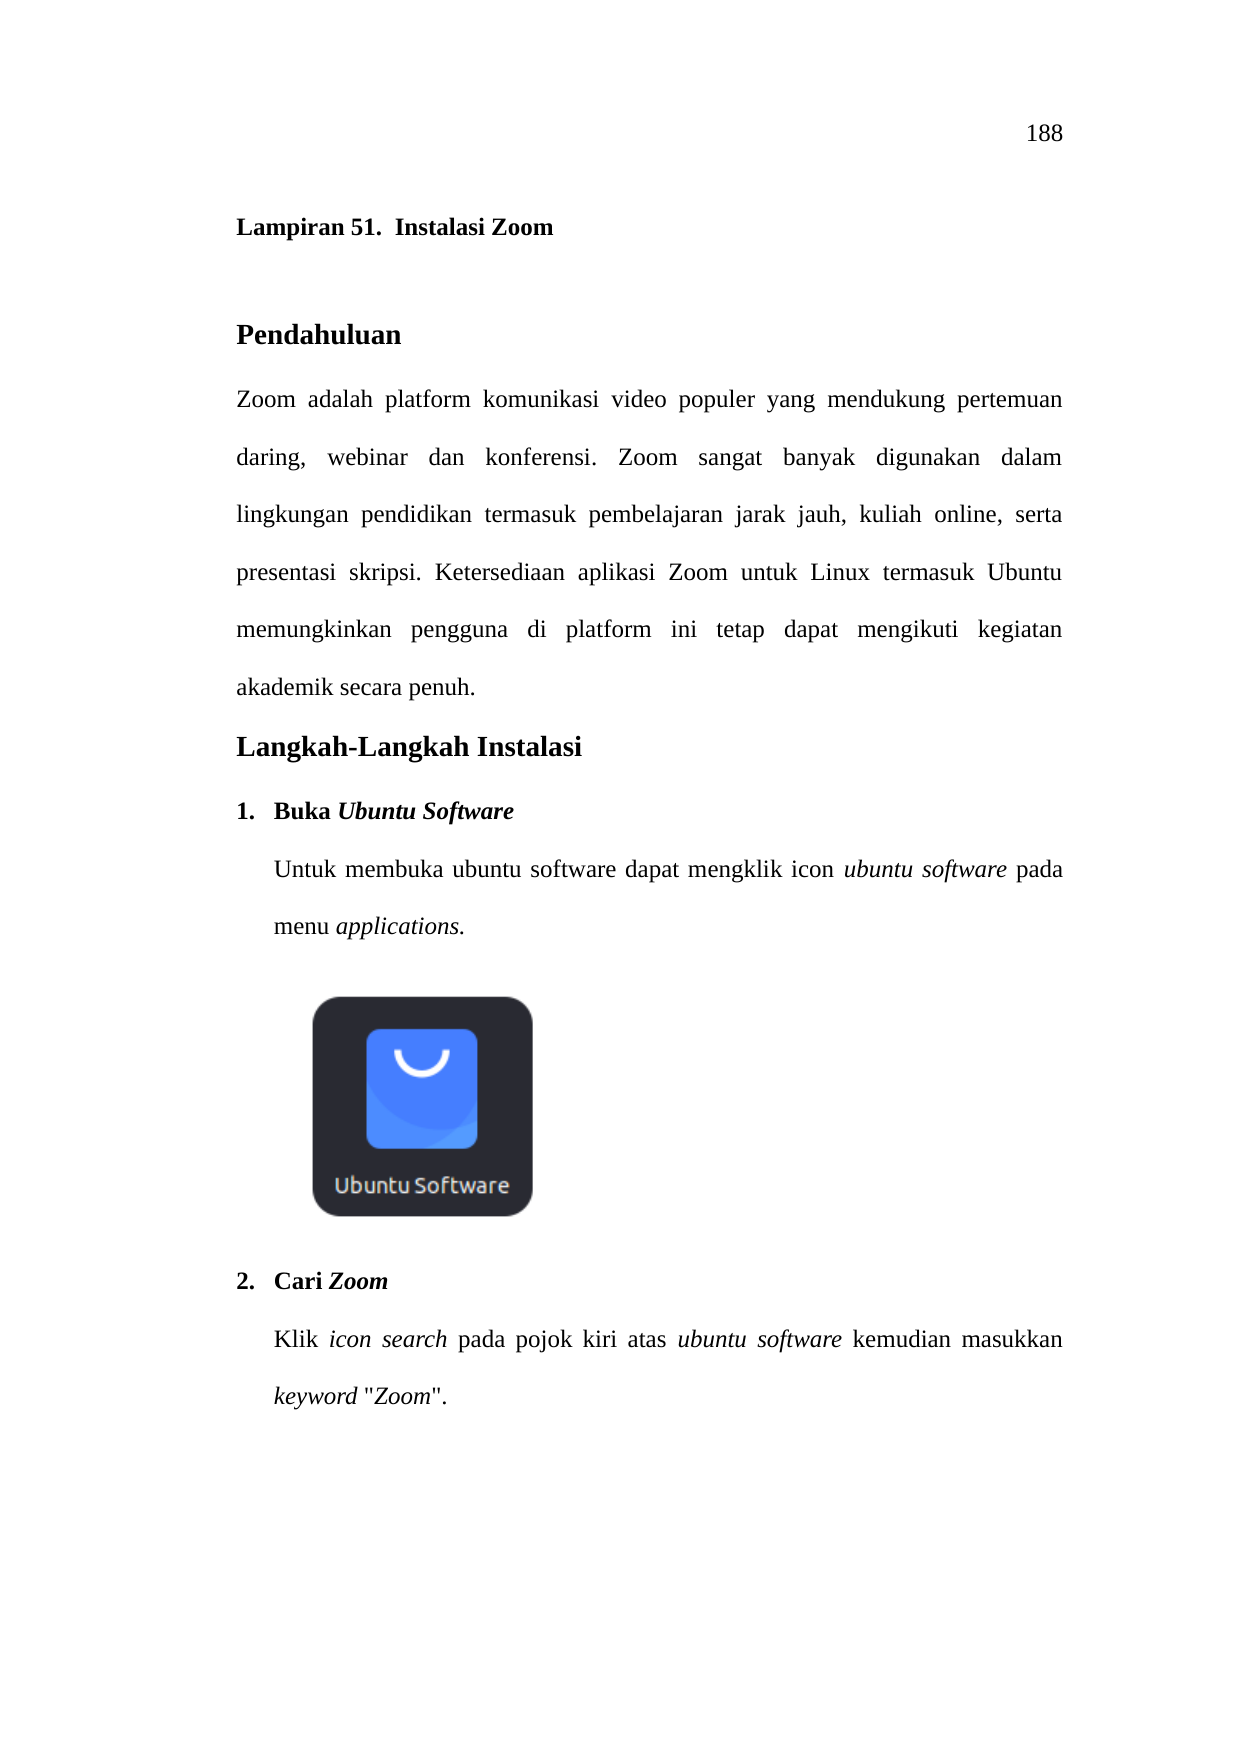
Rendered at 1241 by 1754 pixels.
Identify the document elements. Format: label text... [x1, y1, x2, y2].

list Cari Zoom [236, 1266, 1063, 1295]
list Buka Ubuntu Software [236, 796, 1063, 825]
list Klik icon search pada pojok kiri atas ubuntu software kemudian masukkan keyword "Zoom". [236, 1324, 1063, 1410]
picture [276, 971, 573, 1235]
text Langkah-Langkah Instalasi [236, 729, 1063, 763]
text Pendahuluan [236, 317, 1063, 351]
text Zoom adalah platform komunikasi video populer yang mendukung pertemuan daring, webinar dan konferensi. Zoom sangat banyak digunakan dalam lingkungan pendidikan termasuk pembelajaran jarak jauh, kuliah online, serta presentasi skripsi. Ketersediaan aplikasi Zoom untuk Linux termasuk Ubuntu memungkinkan pengguna di platform ini tetap dapat mengikuti kegiatan akademik secara penuh. [236, 384, 1063, 701]
list Untuk membuka ubuntu software dapat mengklik icon ubuntu software pada menu applications. [236, 854, 1063, 940]
list Instalasi Zoom [236, 212, 1063, 241]
